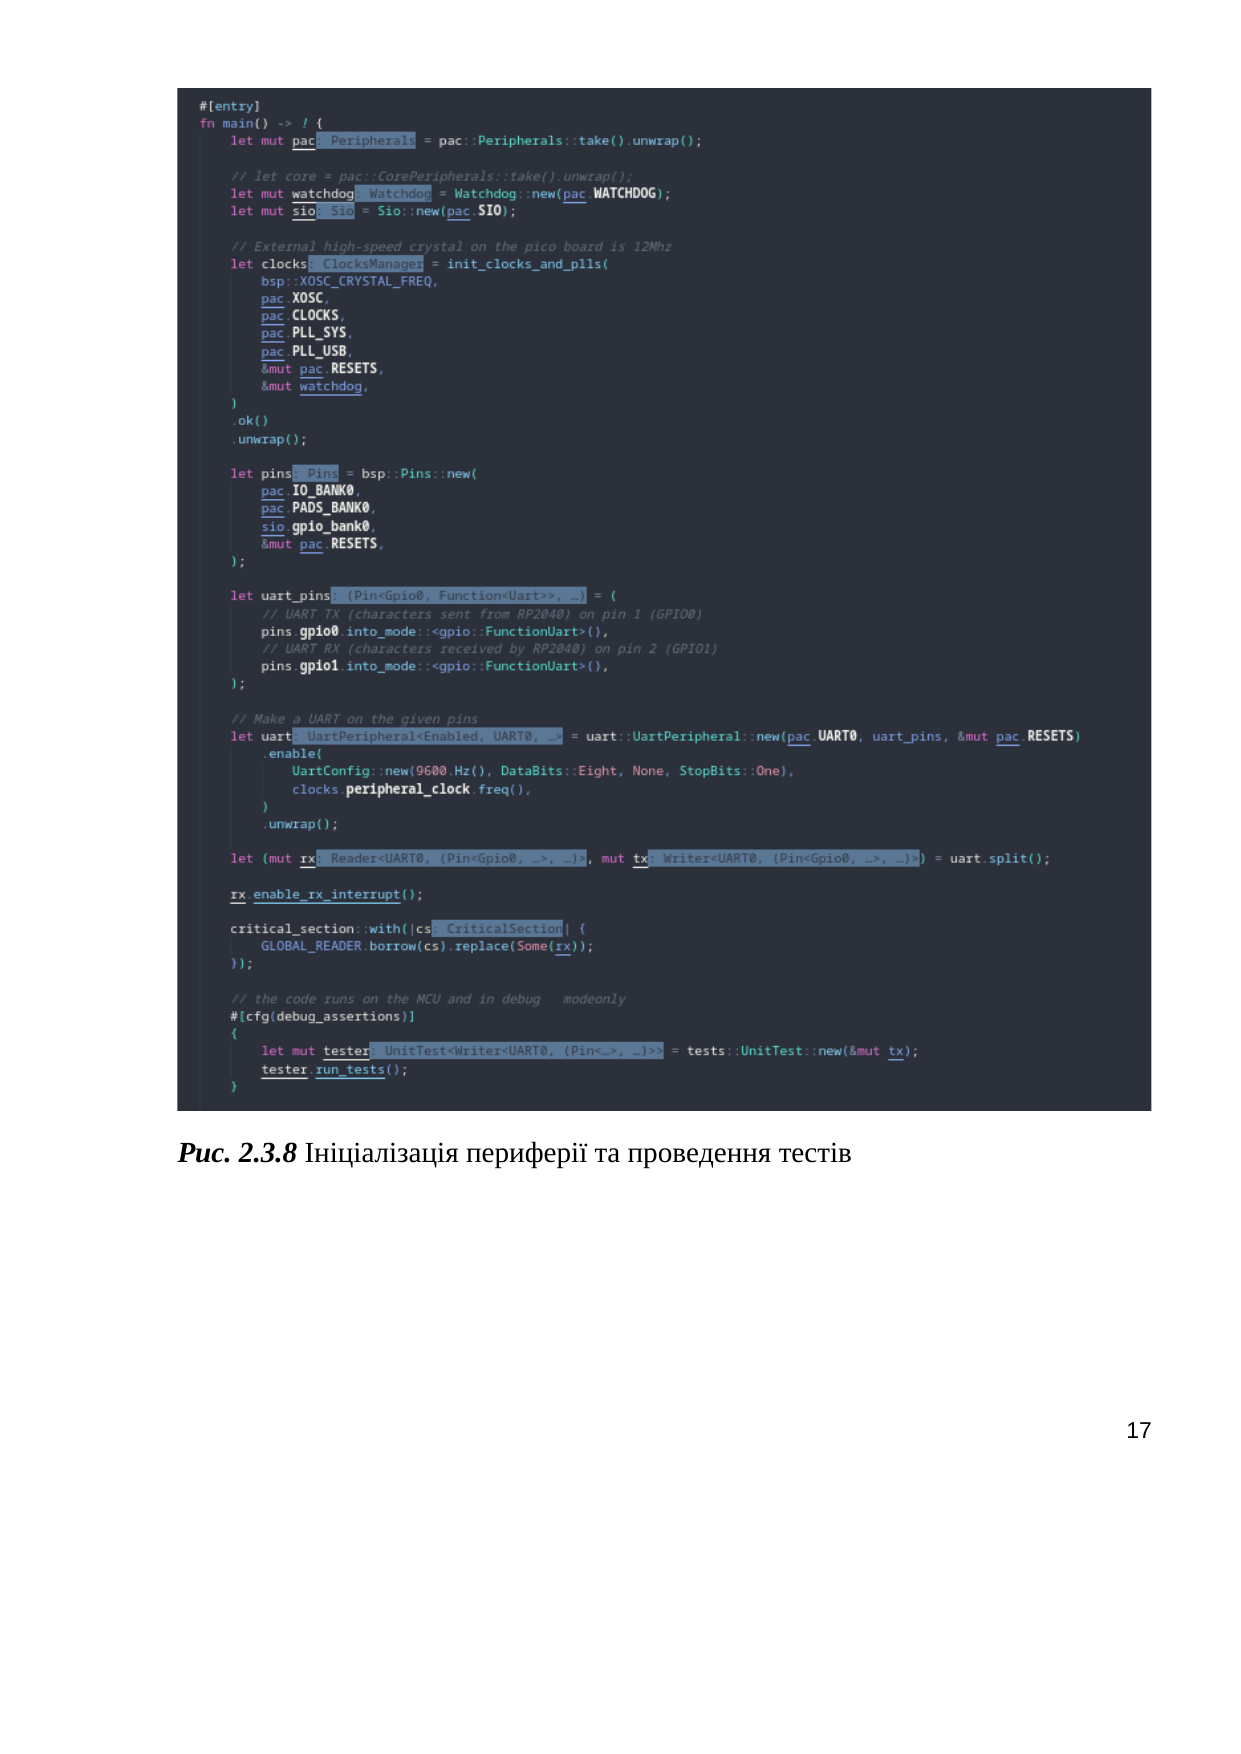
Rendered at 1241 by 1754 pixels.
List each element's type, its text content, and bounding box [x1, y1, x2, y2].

text Рис. 2.3.8 Ініціалізація периферії та проведення тестів [177, 1136, 1152, 1169]
picture [177, 88, 1152, 1111]
